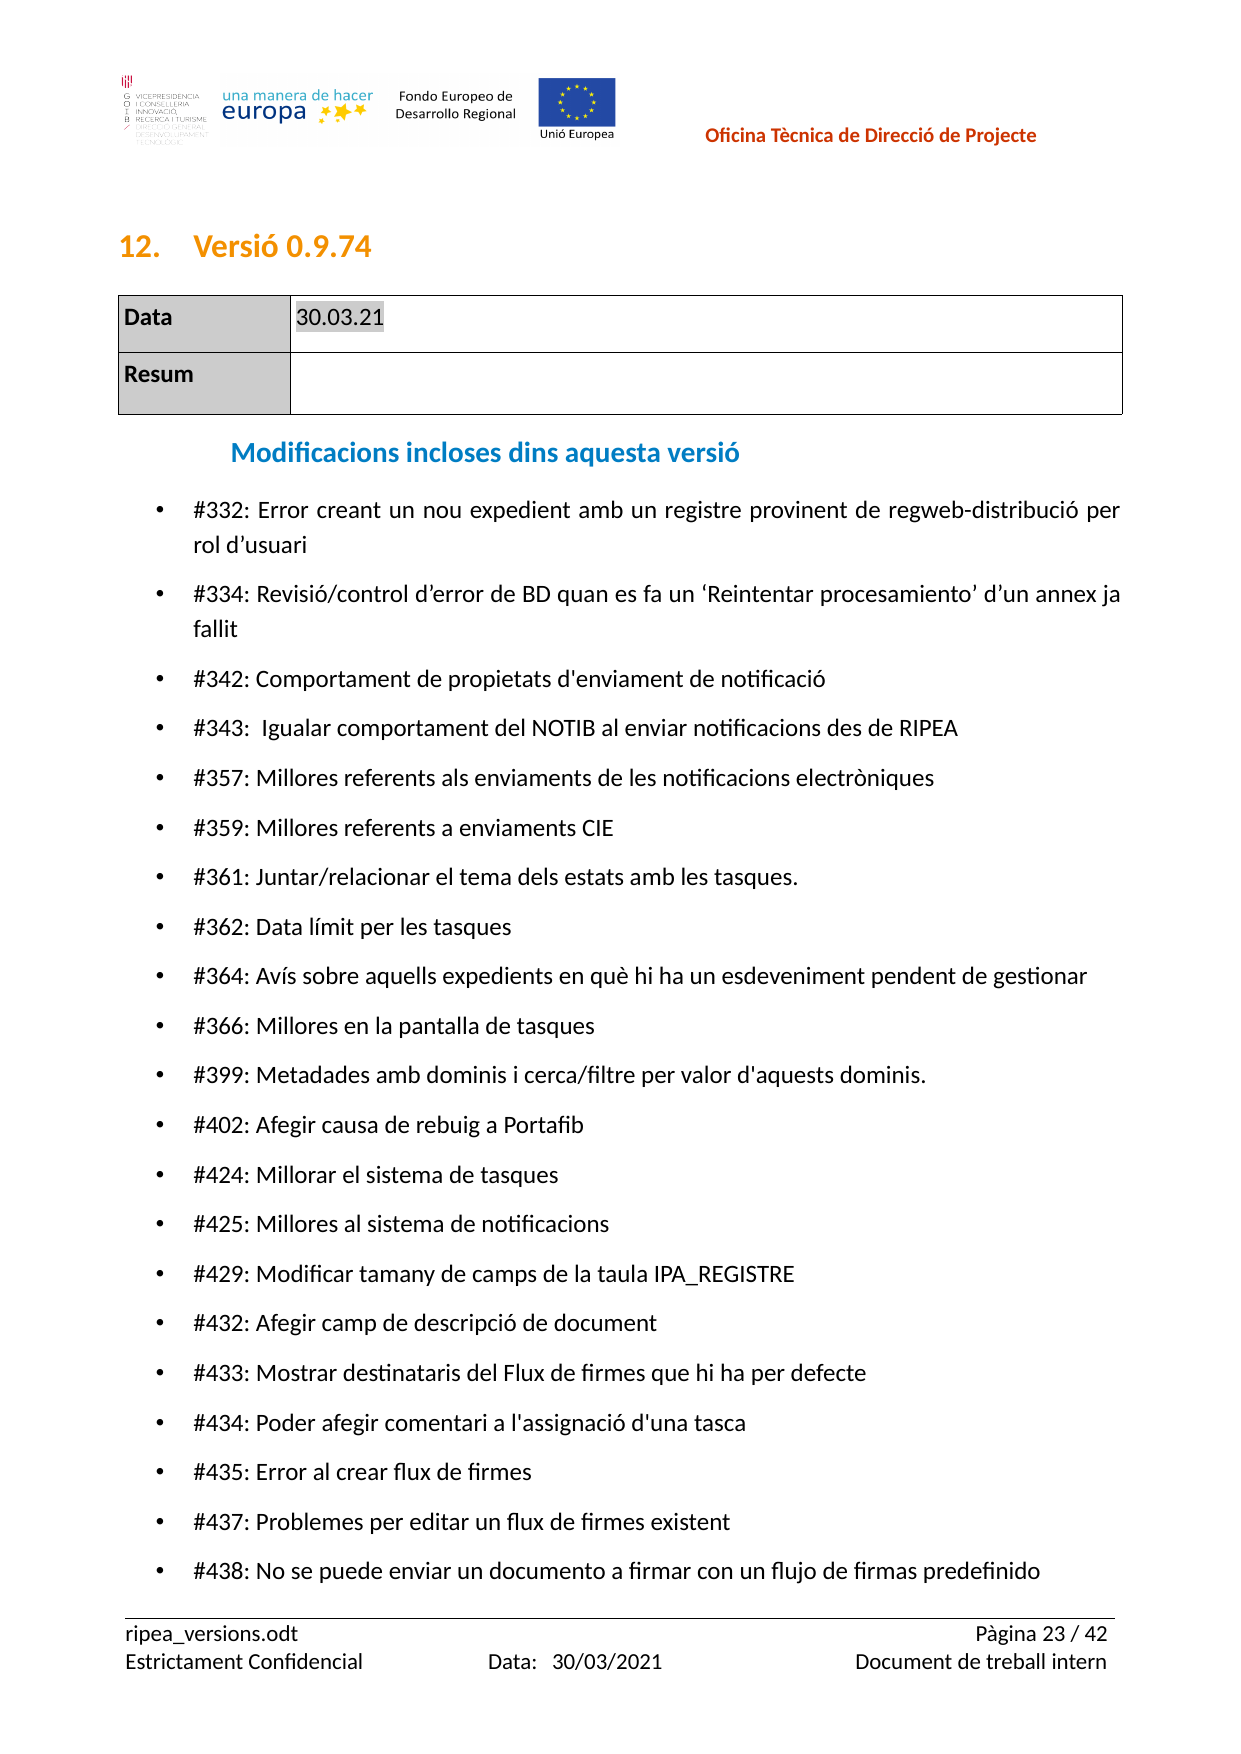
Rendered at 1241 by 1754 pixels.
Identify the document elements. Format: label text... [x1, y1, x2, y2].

list #364: Avís sobre aquells expedients en què hi ha un esdeveniment pendent de gestionar [156, 960, 1122, 991]
table_cell [291, 353, 1122, 414]
list #434: Poder afegir comentari a l'assignació d'una tasca [156, 1407, 1122, 1437]
list #425: Millores al sistema de notificacions [156, 1208, 1122, 1239]
list #357: Millores referents als enviaments de les notificacions electròniques [156, 762, 1122, 793]
list #359: Millores referents a enviaments CIE [156, 812, 1122, 842]
list #437: Problemes per editar un flux de firmes existent [156, 1506, 1122, 1536]
list #399: Metadades amb dominis i cerca/filtre per valor d'aquests dominis. [156, 1059, 1122, 1090]
list #433: Mostrar destinataris del Flux de firmes que hi ha per defecte [156, 1357, 1122, 1388]
list #361: Juntar/relacionar el tema dels estats amb les tasques. [156, 861, 1122, 892]
table_header Data [119, 296, 290, 352]
list #435: Error al crear flux de firmes [156, 1456, 1122, 1487]
list #424: Millorar el sistema de tasques [156, 1159, 1122, 1189]
subtitle Versió 0.9.74 [118, 225, 1122, 266]
list #342: Comportament de propietats d'enviament de notificació [156, 663, 1122, 693]
subtitle Modificacions incloses dins aquesta versió [153, 434, 1122, 470]
list #332: Error creant un nou expedient amb un registre provinent de regweb-distribució per rol d’usuari [156, 494, 1122, 559]
list #429: Modificar tamany de camps de la taula IPA_REGISTRE [156, 1258, 1122, 1288]
list #362: Data límit per les tasques [156, 911, 1122, 941]
list #402: Afegir causa de rebuig a Portafib [156, 1109, 1122, 1140]
picture [118, 73, 213, 147]
list #366: Millores en la pantalla de tasques [156, 1010, 1122, 1041]
table_header 30.03.21 [291, 296, 1122, 352]
picture [219, 73, 621, 147]
table_cell Resum [119, 353, 290, 414]
list #334: Revisió/control d’error de BD quan es fa un ‘Reintentar procesamiento’ d’un annex ja fallit [156, 578, 1122, 644]
list #438: No se puede enviar un documento a firmar con un flujo de firmas predefinido [156, 1555, 1122, 1586]
list #432: Afegir camp de descripció de document [156, 1307, 1122, 1338]
list #343: Igualar comportament del NOTIB al enviar notificacions des de RIPEA [156, 712, 1122, 743]
